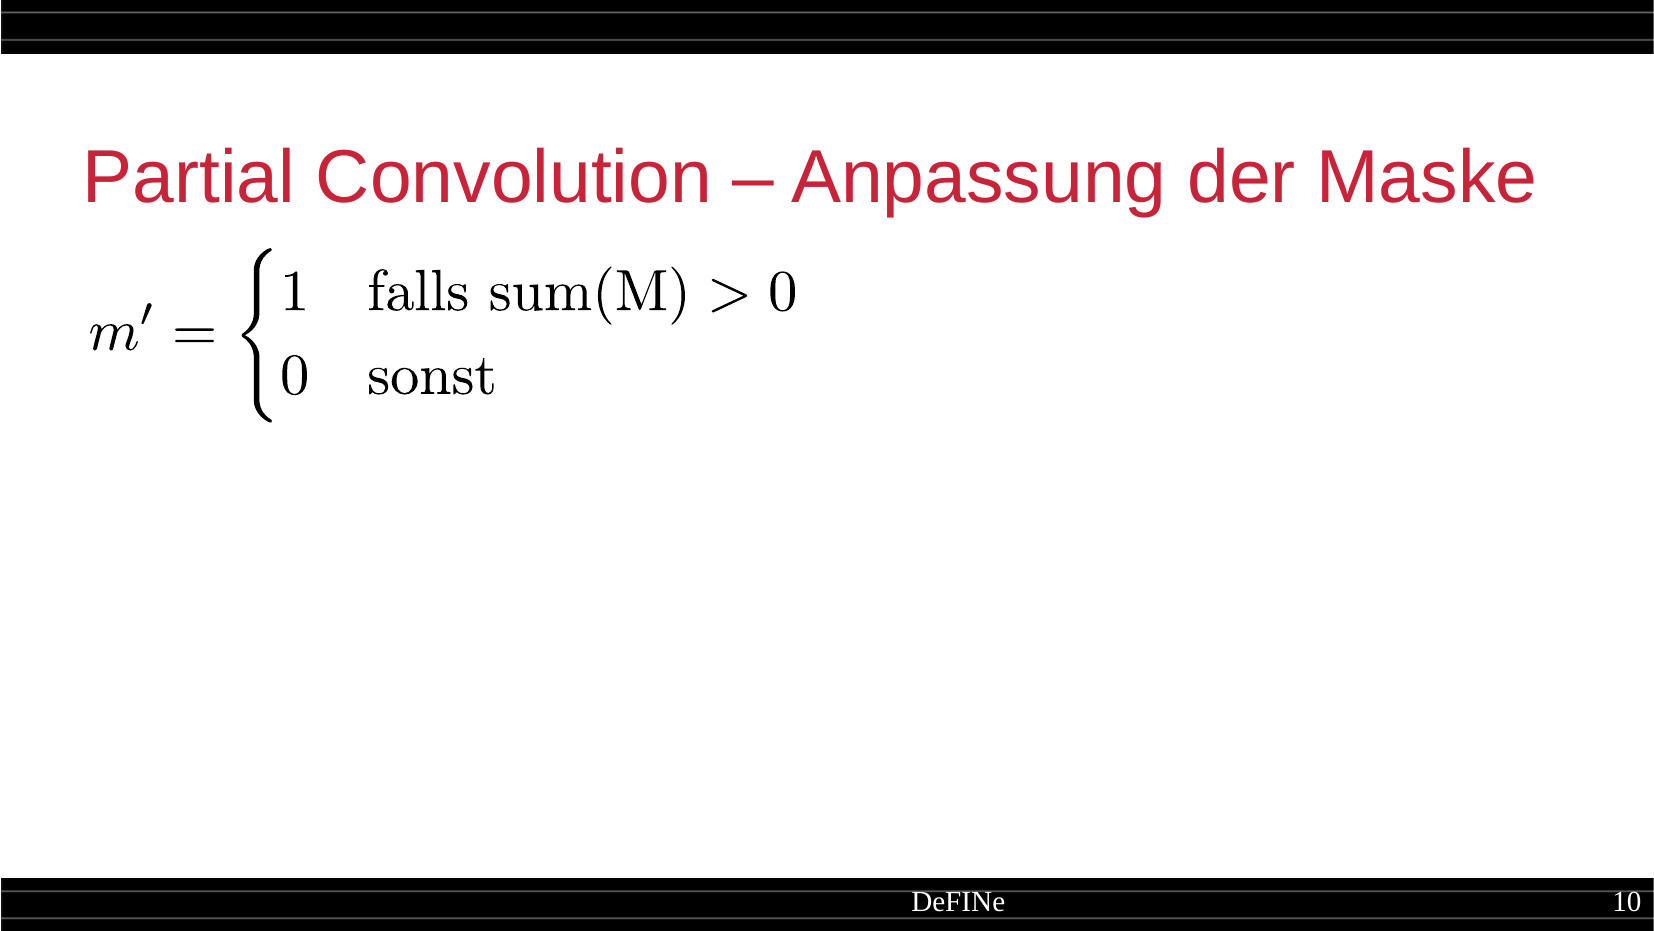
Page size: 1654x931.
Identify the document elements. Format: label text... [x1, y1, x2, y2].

text_box [90, 248, 796, 423]
title Partial Convolution – Anpassung der Maske [82, 92, 1571, 249]
picture [1, 0, 1654, 54]
picture [1, 878, 1654, 931]
